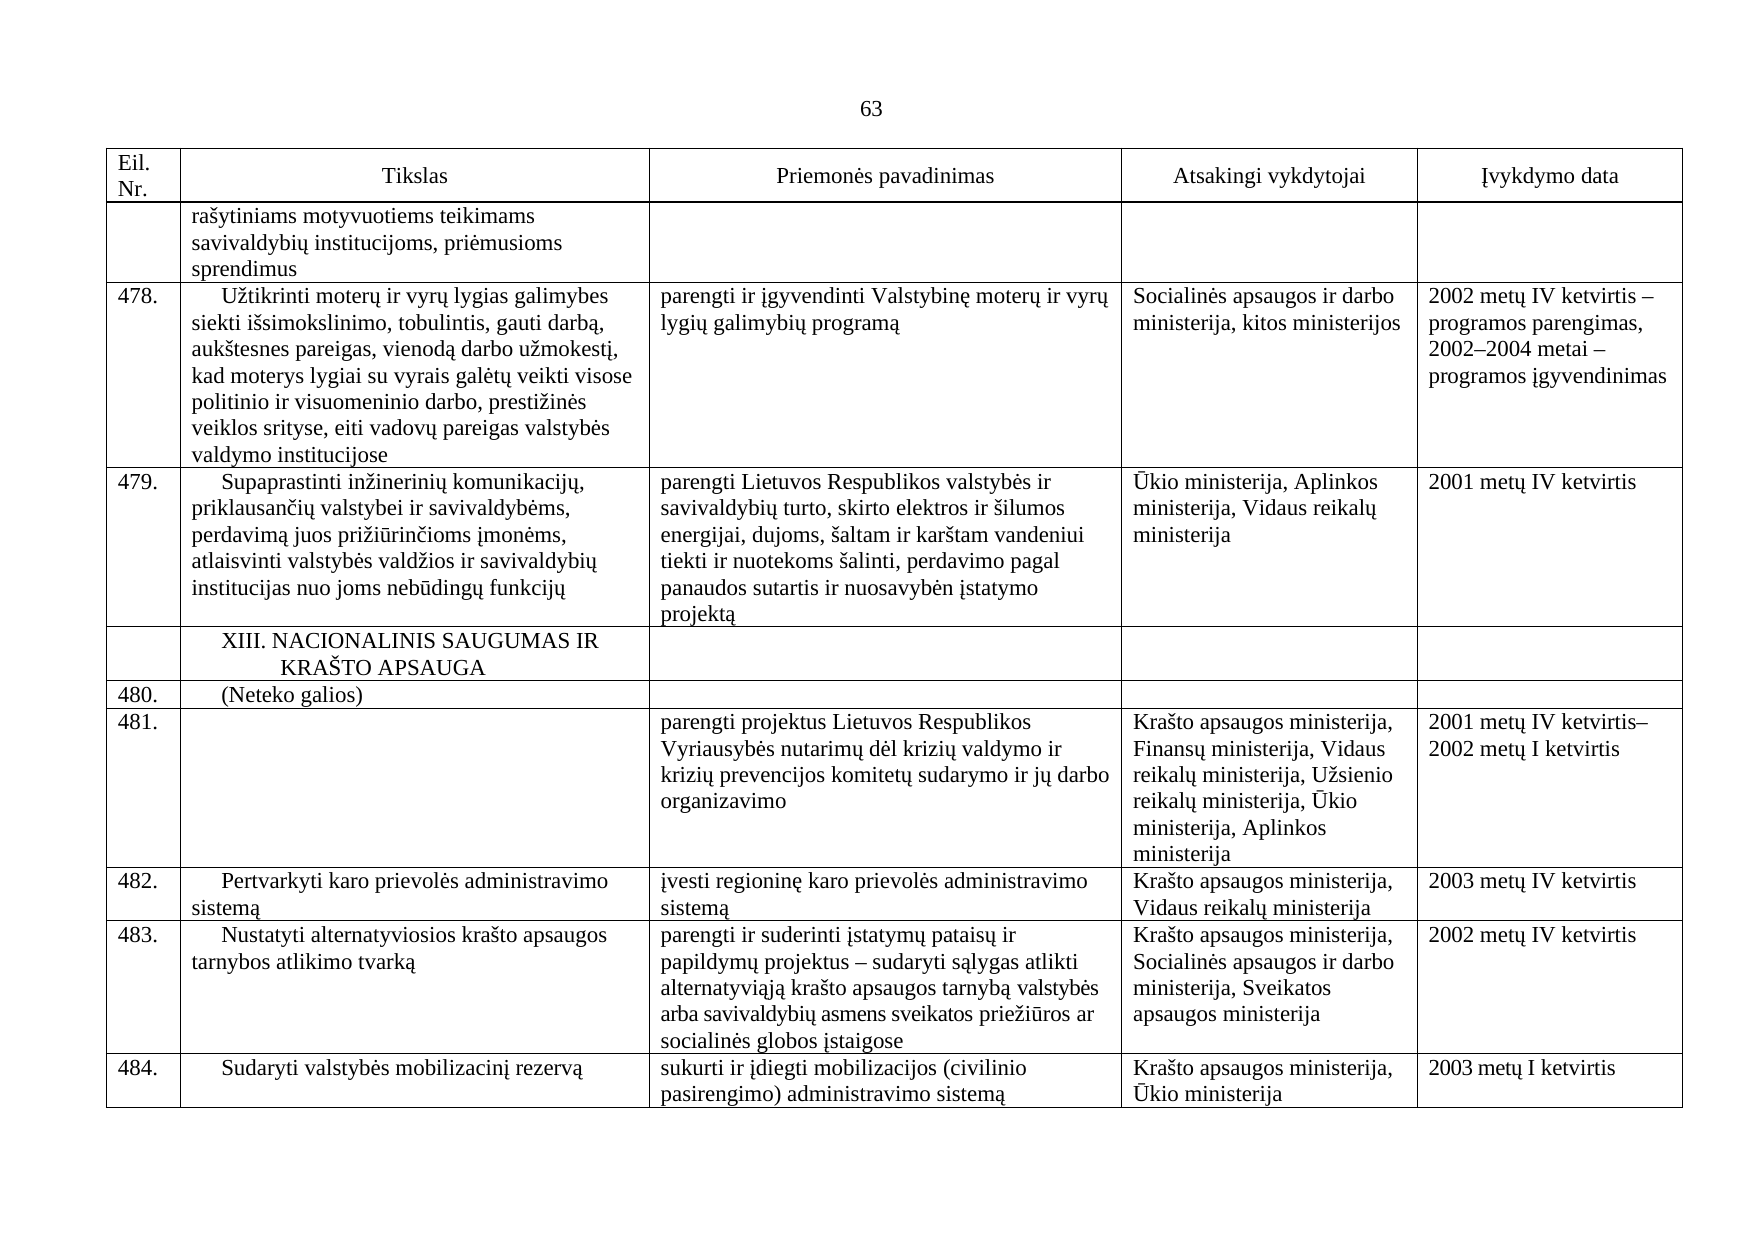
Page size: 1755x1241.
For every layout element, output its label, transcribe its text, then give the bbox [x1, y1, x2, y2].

table_cell parengti Lietuvos Respublikos valstybės ir savivaldybių turto, skirto elektros ir šilumos energijai, dujoms, šaltam ir karštam vandeniui tiekti ir nuotekoms šalinti, perdavimo pagal panaudos sutartis ir nuosavybėn įstatymo projektą [650, 468, 1121, 626]
table_cell parengti projektus Lietuvos Respublikos Vyriausybės nutarimų dėl krizių valdymo ir krizių prevencijos komitetų sudarymo ir jų darbo organizavimo [650, 709, 1121, 867]
table_cell [1418, 681, 1682, 707]
table_cell parengti ir įgyvendinti Valstybinę moterų ir vyrų lygių galimybių programą [650, 283, 1121, 467]
table_cell Ūkio ministerija, Aplinkos ministerija, Vidaus reikalų ministerija [1122, 468, 1417, 626]
table_header Priemonės pavadinimas [650, 149, 1121, 201]
table_cell [650, 627, 1121, 680]
table_cell įvesti regioninę karo prievolės administravimo sistemą [650, 868, 1121, 920]
table_cell [1122, 627, 1417, 680]
table_cell 2002 metų IV ketvirtis – programos parengimas, 2002–2004 metai – programos įgyvendinimas [1418, 283, 1682, 467]
table_cell 2001 metų IV ketvirtis–2002 metų I ketvirtis [1418, 709, 1682, 867]
table_cell (Neteko galios) [181, 681, 649, 707]
table_cell [107, 1054, 180, 1107]
table_cell Krašto apsaugos ministerija, Vidaus reikalų ministerija [1122, 868, 1417, 920]
table_cell Pertvarkyti karo prievolės administravimo sistemą [181, 868, 649, 920]
table_cell Krašto apsaugos ministerija, Ūkio ministerija [1122, 1054, 1417, 1107]
table_cell Krašto apsaugos ministerija, Socialinės apsaugos ir darbo ministerija, Sveikatos apsaugos ministerija [1122, 921, 1417, 1053]
table_cell parengti ir suderinti įstatymų pataisų ir papildymų projektus – sudaryti sąlygas atlikti alternatyviąją krašto apsaugos tarnybą valstybės arba savivaldybių asmens sveikatos priežiūros ar socialinės globos įstaigose [650, 921, 1121, 1053]
table_cell Krašto apsaugos ministerija, Finansų ministerija, Vidaus reikalų ministerija, Užsienio reikalų ministerija, Ūkio ministerija, Aplinkos ministerija [1122, 709, 1417, 867]
table_header Eil. Nr. [107, 149, 180, 201]
table_header Įvykdymo data [1418, 149, 1682, 201]
table_header Atsakingi vykdytojai [1122, 149, 1417, 201]
table_cell Užtikrinti moterų ir vyrų lygias galimybes siekti išsimokslinimo, tobulintis, gauti darbą, aukštesnes pareigas, vienodą darbo užmokestį, kad moterys lygiai su vyrais galėtų veikti visose politinio ir visuomeninio darbo, prestižinės veiklos srityse, eiti vadovų pareigas valstybės valdymo institucijose [181, 283, 649, 467]
table_cell Sudaryti valstybės mobilizacinį rezervą [181, 1054, 649, 1107]
table_cell sukurti ir įdiegti mobilizacijos (civilinio pasirengimo) administravimo sistemą [650, 1054, 1121, 1107]
table_cell [107, 468, 180, 626]
table_cell Supaprastinti inžinerinių komuni­kacijų, priklausančių valstybei ir savivaldybėms, perdavimą juos prižiūrinčioms įmonėms, atlaisvinti valstybės valdžios ir savivaldybių institucijas nuo joms nebūdingų funkcijų [181, 468, 649, 626]
table_cell [107, 709, 180, 867]
table_cell XIII. NACIONALINIS SAUGUMAS IR KRAŠTO APSAUGA [181, 627, 649, 680]
table_cell 2002 metų IV ketvirtis [1418, 921, 1682, 1053]
table_cell 2003 metų I ketvirtis [1418, 1054, 1682, 1107]
table_cell [1122, 203, 1417, 282]
table_cell [107, 627, 180, 680]
table_cell [107, 203, 180, 282]
table_cell Socialinės apsaugos ir darbo ministerija, kitos ministerijos [1122, 283, 1417, 467]
table_cell [650, 681, 1121, 707]
table_cell rašytiniams motyvuotiems teikimams savivaldybių institucijoms, priėmusioms sprendimus [181, 203, 649, 282]
table_cell [1418, 627, 1682, 680]
table_cell [107, 283, 180, 467]
table_cell [107, 868, 180, 920]
table_cell [181, 709, 649, 867]
table_cell [1122, 681, 1417, 707]
table_cell [107, 921, 180, 1053]
table_header Tikslas [181, 149, 649, 201]
table_cell [107, 681, 180, 707]
table_cell 2003 metų IV ketvirtis [1418, 868, 1682, 920]
table_cell 2001 metų IV ketvirtis [1418, 468, 1682, 626]
table_cell [650, 203, 1121, 282]
table_cell [1418, 203, 1682, 282]
table_cell Nustatyti alternatyviosios krašto apsaugos tarnybos atlikimo tvarką [181, 921, 649, 1053]
